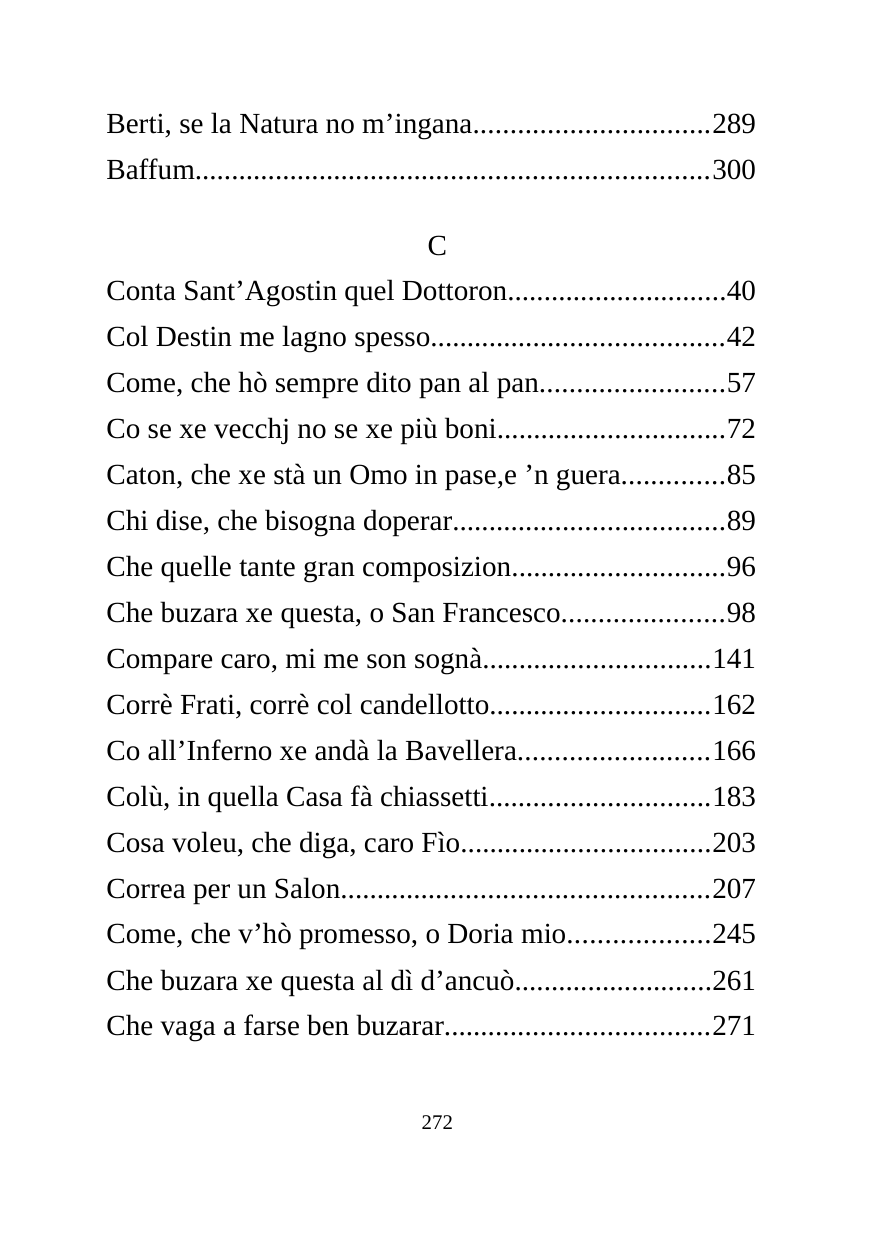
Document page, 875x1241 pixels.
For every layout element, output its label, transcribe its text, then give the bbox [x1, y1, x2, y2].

text Che vaga a farse ben buzarar 271 [106, 1008, 768, 1042]
text Che buzara xe questa, o San Francesco 98 [106, 595, 768, 629]
text Corrè Frati, corrè col candellotto 162 [106, 687, 768, 721]
text Come, che hò sempre dito pan al pan 57 [106, 365, 768, 399]
text Chi dise, che bisogna doperar 89 [106, 503, 768, 537]
text Correa per un Salon 207 [106, 871, 768, 904]
text Co se xe vecchj no se xe più boni 72 [106, 411, 768, 445]
text Conta Sant’Agostin quel Dottoron 40 [106, 273, 768, 307]
text C [106, 228, 768, 261]
text Cosa voleu, che diga, caro Fìo 203 [106, 825, 768, 858]
text Che buzara xe questa al dì d’ancuò 261 [106, 963, 768, 996]
text Caton, che xe stà un Omo in pase,e ’n guera 85 [106, 457, 768, 491]
text Baffum 300 [106, 152, 768, 186]
text Come, che v’hò promesso, o Doria mio 245 [106, 917, 768, 950]
text Col Destin me lagno spesso 42 [106, 319, 768, 353]
text Colù, in quella Casa fà chiassetti 183 [106, 779, 768, 812]
text Compare caro, mi me son sognà 141 [106, 641, 768, 674]
text Co all’Inferno xe andà la Bavellera 166 [106, 733, 768, 766]
text Berti, se la Natura no m’ingana 289 [106, 106, 768, 140]
text Che quelle tante gran composizion 96 [106, 549, 768, 583]
